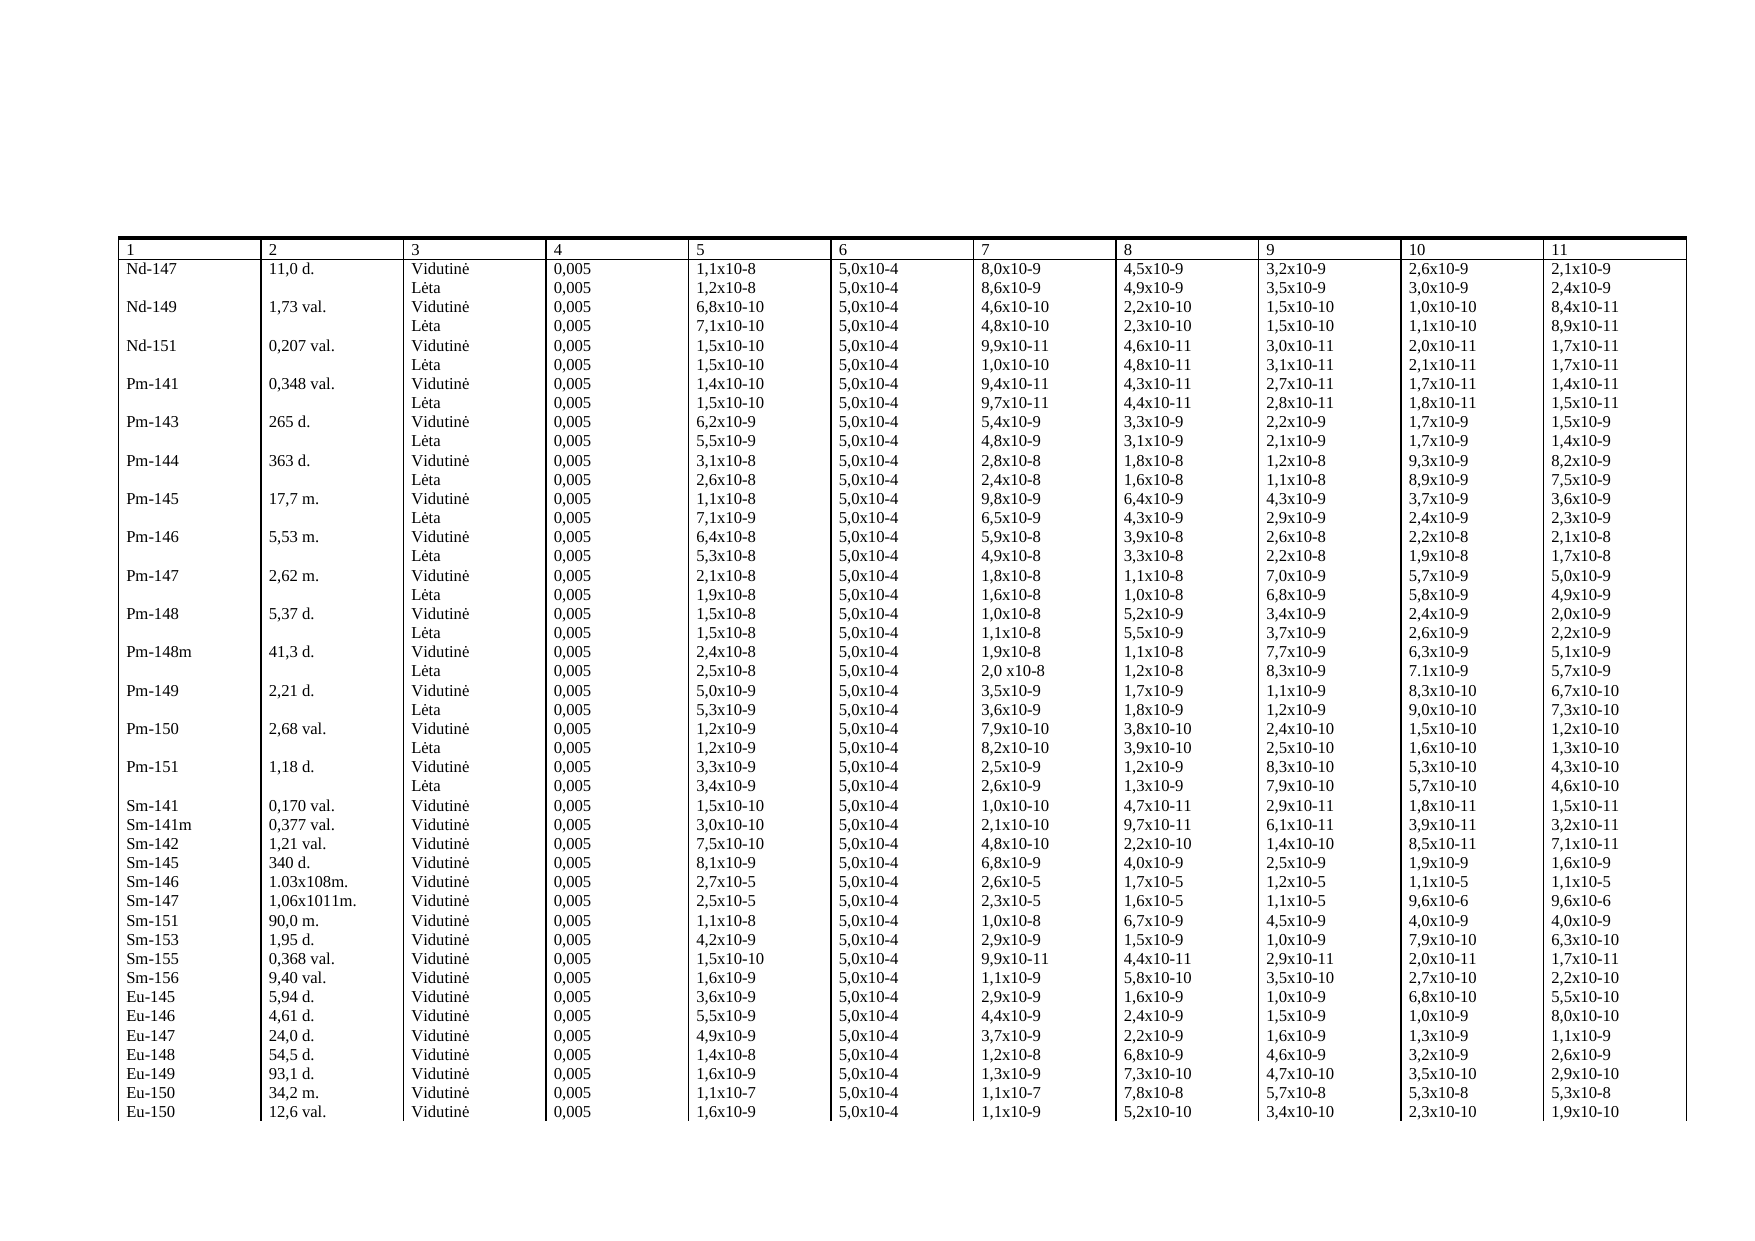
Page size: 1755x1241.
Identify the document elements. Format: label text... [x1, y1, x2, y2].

table_header 5 [689, 240, 830, 259]
table_cell 5,0x10-4 5,0x10-4 5,0x10-4 5,0x10-4 5,0x10-4 5,0x10-4 5,0x10-4 5,0x10-4 5,0x10-4 5,0x10-4 5,0x10-4 5,0x10-4 5,0x10-4 5,0x10-4 5,0x10-4 5,0x10-4 5,0x10-4 5,0x10-4 5,0x10-4 5,0x10-4 5,0x10-4 5,0x10-4 [832, 260, 973, 680]
table_cell 8,3x10-10 9,0x10-10 1,5x10-10 1,6x10-10 5,3x10-10 5,7x10-10 1,8x10-11 3,9x10-11 8,5x10-11 1,9x10-9 1,1x10-5 9,6x10-6 4,0x10-9 7,9x10-10 2,0x10-11 2,7x10-10 6,8x10-10 1,0x10-9 1,3x10-9 3,2x10-9 3,5x10-10 5,3x10-8 2,3x10-10 [1402, 680, 1543, 1121]
table_cell 1,7x10-9 1,8x10-9 3,8x10-10 3,9x10-10 1,2x10-9 1,3x10-9 4,7x10-11 9,7x10-11 2,2x10-10 4,0x10-9 1,7x10-5 1,6x10-5 6,7x10-9 1,5x10-9 4,4x10-11 5,8x10-10 1,6x10-9 2,4x10-9 2,2x10-9 6,8x10-9 7,3x10-10 7,8x10-8 5,2x10-10 [1117, 680, 1258, 1121]
table_cell 5,0x10-9 5,3x10-9 1,2x10-9 1,2x10-9 3,3x10-9 3,4x10-9 1,5x10-10 3,0x10-10 7,5x10-10 8,1x10-9 2,7x10-5 2,5x10-5 1,1x10-8 4,2x10-9 1,5x10-10 1,6x10-9 3,6x10-9 5,5x10-9 4,9x10-9 1,4x10-8 1,6x10-9 1,1x10-7 1,6x10-9 [689, 680, 830, 1121]
table_cell 3,5x10-9 3,6x10-9 7,9x10-10 8,2x10-10 2,5x10-9 2,6x10-9 1,0x10-10 2,1x10-10 4,8x10-10 6,8x10-9 2,6x10-5 2,3x10-5 1,0x10-8 2,9x10-9 9,9x10-11 1,1x10-9 2,9x10-9 4,4x10-9 3,7x10-9 1,2x10-8 1,3x10-9 1,1x10-7 1,1x10-9 [974, 680, 1115, 1121]
table_cell Pm-149 Pm-150 Pm-151 Sm-141 Sm-141m Sm-142 Sm-145 Sm-146 Sm-147 Sm-151 Sm-153 Sm-155 Sm-156 Eu-145 Eu-146 Eu-147 Eu-148 Eu-149 Eu-150 Eu-150 [119, 680, 260, 1121]
table_cell 2,1x10-9 2,4x10-9 8,4x10-11 8,9x10-11 1,7x10-11 1,7x10-11 1,4x10-11 1,5x10-11 1,5x10-9 1,4x10-9 8,2x10-9 7,5x10-9 3,6x10-9 2,3x10-9 2,1x10-8 1,7x10-8 5,0x10-9 4,9x10-9 2,0x10-9 2,2x10-9 5,1x10-9 5,7x10-9 [1544, 260, 1686, 680]
table_header 9 [1259, 240, 1400, 259]
table_header 8 [1117, 240, 1258, 259]
table_cell Nd-147 Nd-149 Nd-151 Pm-141 Pm-143 Pm-144 Pm-145 Pm-146 Pm-147 Pm-148 Pm-148m [119, 260, 260, 680]
table_header 7 [974, 240, 1115, 259]
table_header 6 [832, 240, 973, 259]
table_cell 5,0x10-4 5,0x10-4 5,0x10-4 5,0x10-4 5,0x10-4 5,0x10-4 5,0x10-4 5,0x10-4 5,0x10-4 5,0x10-4 5,0x10-4 5,0x10-4 5,0x10-4 5,0x10-4 5,0x10-4 5,0x10-4 5,0x10-4 5,0x10-4 5,0x10-4 5,0x10-4 5,0x10-4 5,0x10-4 5,0x10-4 [832, 680, 973, 1121]
table_cell 6,7x10-10 7,3x10-10 1,2x10-10 1,3x10-10 4,3x10-10 4,6x10-10 1,5x10-11 3,2x10-11 7,1x10-11 1,6x10-9 1,1x10-5 9,6x10-6 4,0x10-9 6,3x10-10 1,7x10-11 2,2x10-10 5,5x10-10 8,0x10-10 1,1x10-9 2,6x10-9 2,9x10-10 5,3x10-8 1,9x10-10 [1544, 680, 1686, 1121]
table_header 11 [1544, 240, 1686, 259]
table_cell 1,1x10-9 1,2x10-9 2,4x10-10 2,5x10-10 8,3x10-10 7,9x10-10 2,9x10-11 6,1x10-11 1,4x10-10 2,5x10-9 1,2x10-5 1,1x10-5 4,5x10-9 1,0x10-9 2,9x10-11 3,5x10-10 1,0x10-9 1,5x10-9 1,6x10-9 4,6x10-9 4,7x10-10 5,7x10-8 3,4x10-10 [1259, 680, 1400, 1121]
table_cell 3,2x10-9 3,5x10-9 1,5x10-10 1,5x10-10 3,0x10-11 3,1x10-11 2,7x10-11 2,8x10-11 2,2x10-9 2,1x10-9 1,2x10-8 1,1x10-8 4,3x10-9 2,9x10-9 2,6x10-8 2,2x10-8 7,0x10-9 6,8x10-9 3,4x10-9 3,7x10-9 7,7x10-9 8,3x10-9 [1259, 260, 1400, 680]
table_cell Vidutinė Lėta Vidutinė Lėta Vidutinė Lėta Vidutinė Vidutinė Vidutinė Vidutinė Vidutinė Vidutinė Vidutinė Vidutinė Vidutinė Vidutinė Vidutinė Vidutinė Vidutinė Vidutinė Vidutinė Vidutinė Vidutinė [404, 680, 545, 1121]
table_cell 2,6x10-9 3,0x10-9 1,0x10-10 1,1x10-10 2,0x10-11 2,1x10-11 1,7x10-11 1,8x10-11 1,7x10-9 1,7x10-9 9,3x10-9 8,9x10-9 3,7x10-9 2,4x10-9 2,2x10-8 1,9x10-8 5,7x10-9 5,8x10-9 2,4x10-9 2,6x10-9 6,3x10-9 7.1x10-9 [1402, 260, 1543, 680]
table_cell 8,0x10-9 8,6x10-9 4,6x10-10 4,8x10-10 9,9x10-11 1,0x10-10 9,4x10-11 9,7x10-11 5,4x10-9 4,8x10-9 2,8x10-8 2,4x10-8 9,8x10-9 6,5x10-9 5,9x10-8 4,9x10-8 1,8x10-8 1,6x10-8 1,0x10-8 1,1x10-8 1,9x10-8 2,0 x10-8 [974, 260, 1115, 680]
table_header 3 [404, 240, 545, 259]
table_cell 2,21 d. 2,68 val. 1,18 d. 0,170 val. 0,377 val. 1,21 val. 340 d. 1.03x108m. 1,06x1011m. 90,0 m. 1,95 d. 0,368 val. 9,40 val. 5,94 d. 4,61 d. 24,0 d. 54,5 d. 93,1 d. 34,2 m. 12,6 val. [262, 680, 403, 1121]
table_cell 0,005 0,005 0,005 0,005 0,005 0,005 0,005 0,005 0,005 0,005 0,005 0,005 0,005 0,005 0,005 0,005 0,005 0,005 0,005 0,005 0,005 0,005 [547, 260, 688, 680]
table_cell 11,0 d. 1,73 val. 0,207 val. 0,348 val. 265 d. 363 d. 17,7 m. 5,53 m. 2,62 m. 5,37 d. 41,3 d. [262, 260, 403, 680]
table_header 4 [547, 240, 688, 259]
table_header 2 [262, 240, 403, 259]
table_cell Vidutinė Lėta Vidutinė Lėta Vidutinė Lėta Vidutinė Lėta Vidutinė Lėta Vidutinė Lėta Vidutinė Lėta Vidutinė Lėta Vidutinė Lėta Vidutinė Lėta Vidutinė Lėta [404, 260, 545, 680]
table_cell 4,5x10-9 4,9x10-9 2,2x10-10 2,3x10-10 4,6x10-11 4,8x10-11 4,3x10-11 4,4x10-11 3,3x10-9 3,1x10-9 1,8x10-8 1,6x10-8 6,4x10-9 4,3x10-9 3,9x10-8 3,3x10-8 1,1x10-8 1,0x10-8 5,2x10-9 5,5x10-9 1,1x10-8 1,2x10-8 [1117, 260, 1258, 680]
table_cell 1,1x10-8 1,2x10-8 6,8x10-10 7,1x10-10 1,5x10-10 1,5x10-10 1,4x10-10 1,5x10-10 6,2x10-9 5,5x10-9 3,1x10-8 2,6x10-8 1,1x10-8 7,1x10-9 6,4x10-8 5,3x10-8 2,1x10-8 1,9x10-8 1,5x10-8 1,5x10-8 2,4x10-8 2,5x10-8 [689, 260, 830, 680]
table_header 10 [1402, 240, 1543, 259]
table_cell 0,005 0,005 0,005 0,005 0,005 0,005 0,005 0,005 0,005 0,005 0,005 0,005 0,005 0,005 0,005 0,005 0,005 0,005 0,005 0,005 0,005 0,005 0,005 [547, 680, 688, 1121]
table_header 1 [119, 240, 260, 259]
